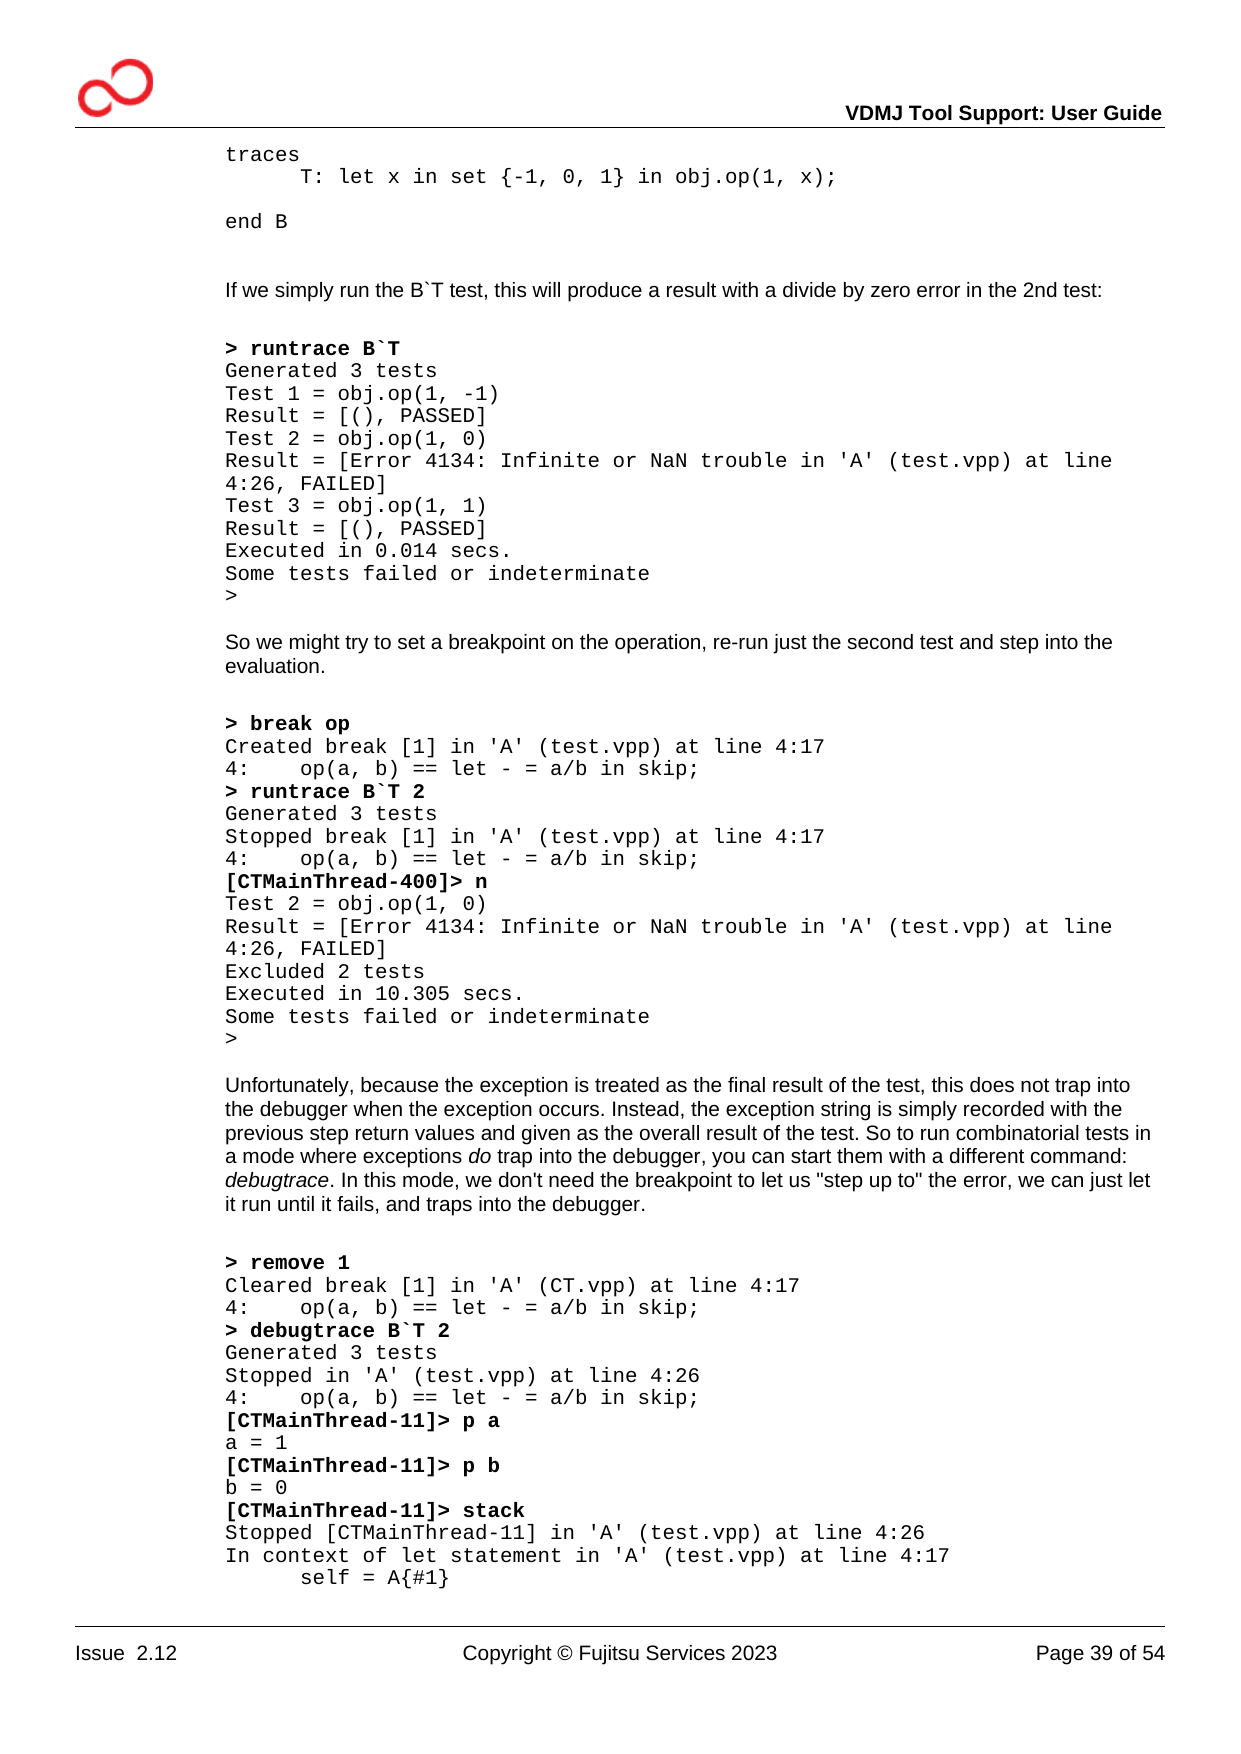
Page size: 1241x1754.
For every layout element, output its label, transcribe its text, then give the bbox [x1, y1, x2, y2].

text > runtrace B`T [225, 337, 1165, 360]
text [CTMainThread-11]> p b [225, 1454, 1165, 1477]
text 4: op(a, b) == let - = a/b in skip; [225, 1387, 1165, 1409]
text self = A{#1} [225, 1567, 1165, 1589]
text > [225, 1028, 1165, 1050]
text Test 1 = obj.op(1, -1) [225, 382, 1165, 405]
text [CTMainThread-11]> p a [225, 1409, 1165, 1432]
text Stopped [CTMainThread-11] in 'A' (test.vpp) at line 4:26 [225, 1522, 1165, 1544]
text Some tests failed or indeterminate [225, 1005, 1165, 1028]
text a = 1 [225, 1432, 1165, 1454]
text Some tests failed or indeterminate [225, 562, 1165, 585]
text traces [225, 143, 1165, 166]
text Result = [(), PASSED] [225, 405, 1165, 427]
text > debugtrace B`T 2 [225, 1319, 1165, 1342]
text In context of let statement in 'A' (test.vpp) at line 4:17 [225, 1544, 1165, 1567]
text If we simply run the B`T test, this will produce a result with a divide by zero error in the 2nd test: [225, 278, 1165, 302]
text Created break [1] in 'A' (test.vpp) at line 4:17 [225, 735, 1165, 758]
text T: let x in set {-1, 0, 1} in obj.op(1, x); [225, 166, 1165, 188]
text Executed in 0.014 secs. [225, 540, 1165, 562]
text Test 3 = obj.op(1, 1) [225, 495, 1165, 517]
text > runtrace B`T 2 [225, 780, 1165, 803]
text b = 0 [225, 1477, 1165, 1499]
text Stopped in 'A' (test.vpp) at line 4:26 [225, 1364, 1165, 1387]
text Test 2 = obj.op(1, 0) [225, 427, 1165, 450]
text So we might try to set a breakpoint on the operation, re-run just the second test and step into the evaluation. [225, 630, 1165, 678]
text Test 2 = obj.op(1, 0) [225, 893, 1165, 915]
text > [225, 585, 1165, 607]
text Generated 3 tests [225, 803, 1165, 825]
text Generated 3 tests [225, 360, 1165, 382]
text 4: op(a, b) == let - = a/b in skip; [225, 1297, 1165, 1319]
text 4: op(a, b) == let - = a/b in skip; [225, 848, 1165, 870]
picture [78, 52, 153, 127]
text > break op [225, 713, 1165, 735]
text end B [225, 211, 1165, 233]
text Generated 3 tests [225, 1342, 1165, 1364]
text Stopped break [1] in 'A' (test.vpp) at line 4:17 [225, 825, 1165, 848]
text > remove 1 [225, 1252, 1165, 1274]
text 4: op(a, b) == let - = a/b in skip; [225, 758, 1165, 780]
text Result = [(), PASSED] [225, 517, 1165, 540]
text Unfortunately, because the exception is treated as the final result of the test, this does not trap into the debugger when the exception occurs. Instead, the exception string is simply recorded with the previous step return values and given as the overall result of the test. So to run combinatorial tests in a mode where exceptions do trap into the debugger, you can start them with a different command: debugtrace. In this mode, we don't need the breakpoint to let us "step up to" the error, we can just let it run until it fails, and traps into the debugger. [225, 1073, 1165, 1217]
text [CTMainThread-400]> n [225, 870, 1165, 893]
text Executed in 10.305 secs. [225, 983, 1165, 1005]
text Result = [Error 4134: Infinite or NaN trouble in 'A' (test.vpp) at line 4:26, FAILED] [225, 915, 1165, 960]
text Cleared break [1] in 'A' (CT.vpp) at line 4:17 [225, 1274, 1165, 1297]
text Excluded 2 tests [225, 960, 1165, 983]
text Result = [Error 4134: Infinite or NaN trouble in 'A' (test.vpp) at line 4:26, FAILED] [225, 450, 1165, 495]
text [CTMainThread-11]> stack [225, 1499, 1165, 1522]
